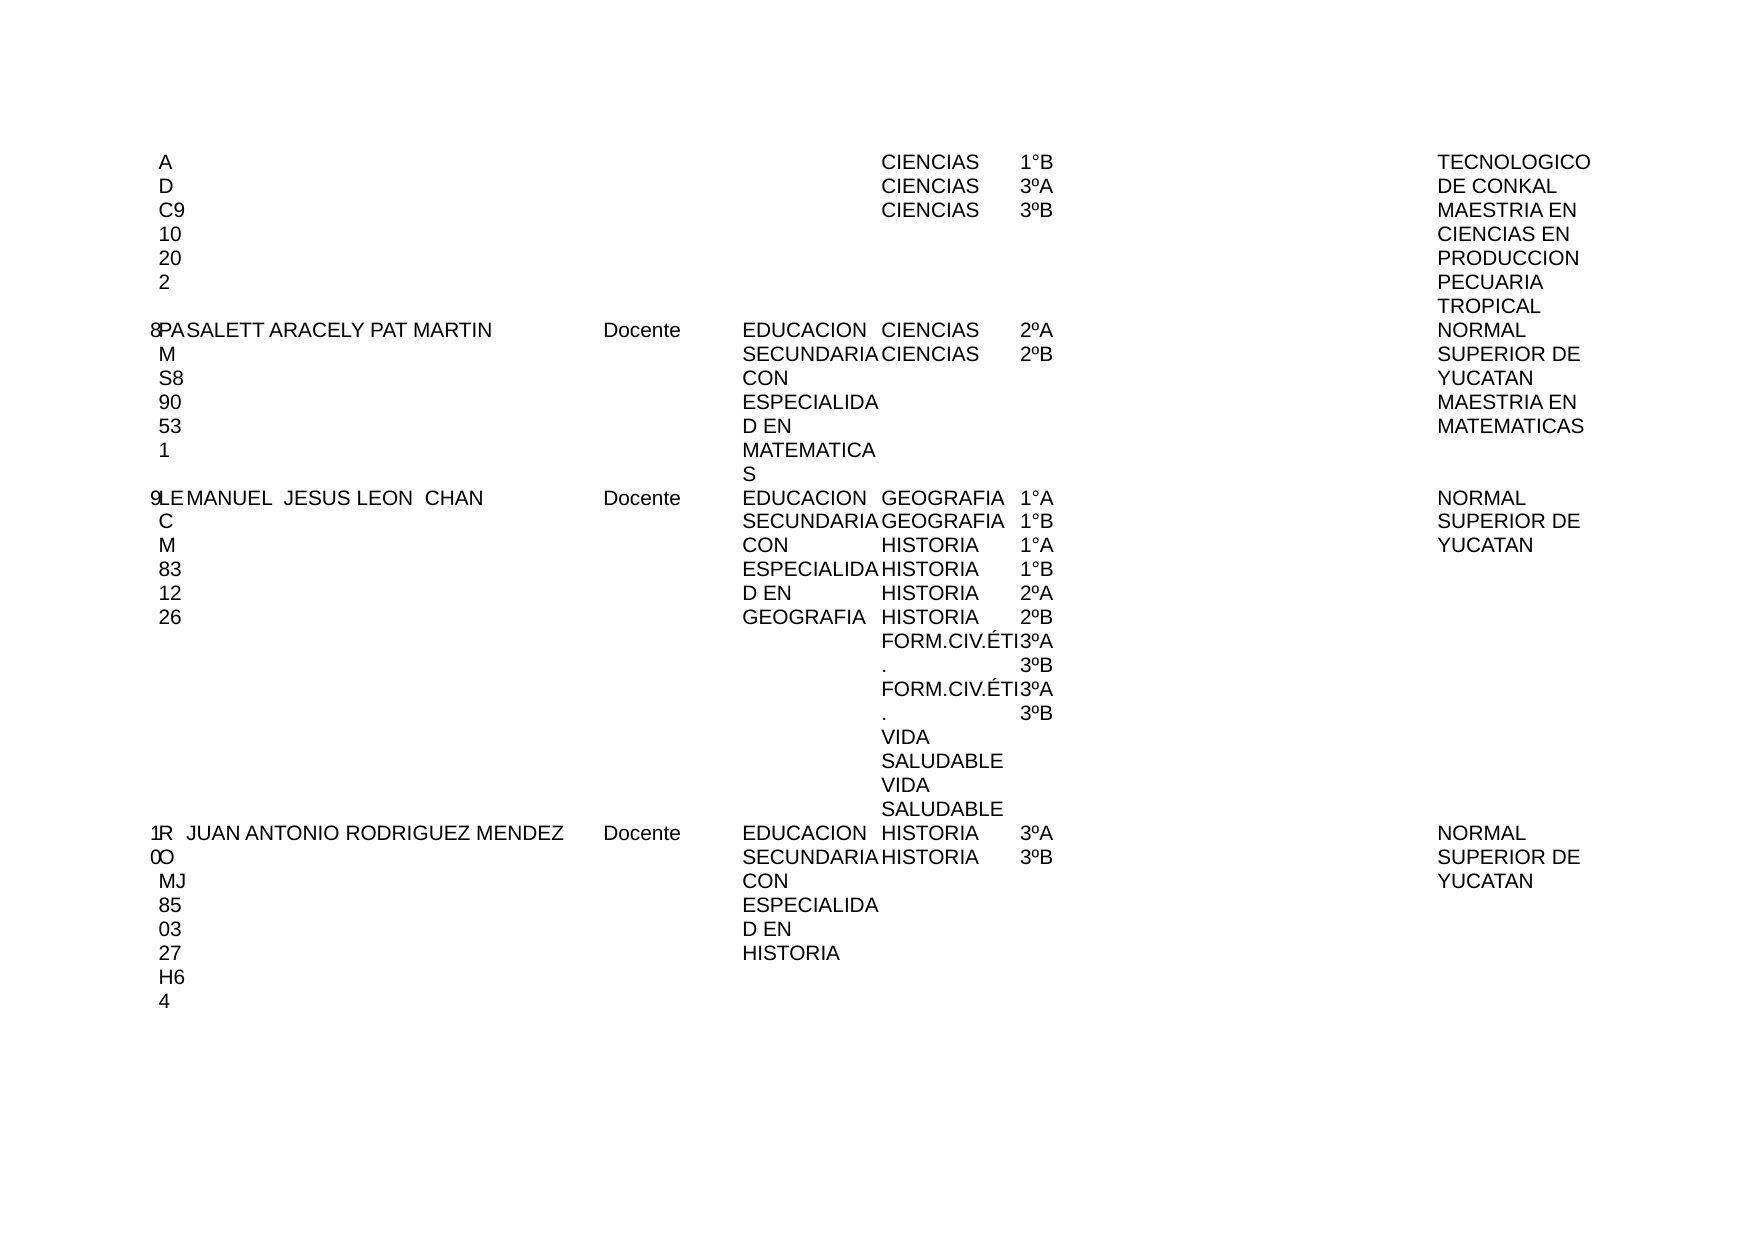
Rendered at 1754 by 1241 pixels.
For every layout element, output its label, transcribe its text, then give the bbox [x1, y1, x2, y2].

table_cell EDUCACION SECUNDARIA CON ESPECIALIDAD EN GEOGRAFIA [742, 485, 881, 821]
table_cell 8 [150, 318, 158, 485]
table_cell 7 [150, 150, 158, 318]
table_cell [186, 150, 603, 318]
table_cell EDUCACION SECUNDARIA CON ESPECIALIDAD EN HISTORIA [742, 821, 881, 1012]
table_cell ROMJ850327H64 [158, 821, 186, 1012]
table_cell PAMS890531 [158, 318, 186, 485]
table_cell JUAN ANTONIO RODRIGUEZ MENDEZ [186, 821, 603, 1012]
table_cell CIENCIAS CIENCIAS [881, 318, 1020, 485]
table_cell [603, 150, 742, 318]
table_cell CADC910202 [158, 150, 186, 318]
table_cell [1159, 318, 1437, 485]
table_cell 1°A 1°B 1°A 1°B 2ºA 2ºB 3ºA 3ºB 3ºA 3ºB [1020, 485, 1159, 821]
table_cell LECM831226 [158, 485, 186, 821]
table_cell Docente [603, 821, 742, 1012]
table_cell SALETT ARACELY PAT MARTIN [186, 318, 603, 485]
table_cell [742, 150, 881, 318]
table_cell NORMAL SUPERIOR DE YUCATAN MAESTRIA EN MATEMATICAS [1437, 318, 1604, 485]
table_cell NORMAL SUPERIOR DE YUCATAN [1437, 821, 1604, 1012]
table_cell MANUEL JESUS LEON CHAN [186, 485, 603, 821]
table_cell CIENCIAS CIENCIAS CIENCIAS [881, 150, 1020, 318]
table_cell EDUCACION SECUNDARIA CON ESPECIALIDAD EN MATEMATICAS [742, 318, 881, 485]
table_cell [1159, 821, 1437, 1012]
table_cell [1159, 150, 1437, 318]
table_cell 1°B 3ºA 3ºB [1020, 150, 1159, 318]
table_cell GEOGRAFIA GEOGRAFIA HISTORIA HISTORIA HISTORIA HISTORIA FORM.CIV.ÉTI. FORM.CIV.ÉTI. VIDA SALUDABLE VIDA SALUDABLE [881, 485, 1020, 821]
table_cell [1159, 485, 1437, 821]
table_cell 10 [150, 821, 158, 1012]
table_cell Docente [603, 485, 742, 821]
table_cell 3ºA 3ºB [1020, 821, 1159, 1012]
table_cell Docente [603, 318, 742, 485]
table_cell NORMAL SUPERIOR DE YUCATAN [1437, 485, 1604, 821]
table_cell 2ºA 2ºB [1020, 318, 1159, 485]
table_cell TECNOLOGICO DE CONKAL MAESTRIA EN CIENCIAS EN PRODUCCION PECUARIA TROPICAL [1437, 150, 1604, 318]
table_cell 9 [150, 485, 158, 821]
table_cell HISTORIA HISTORIA [881, 821, 1020, 1012]
